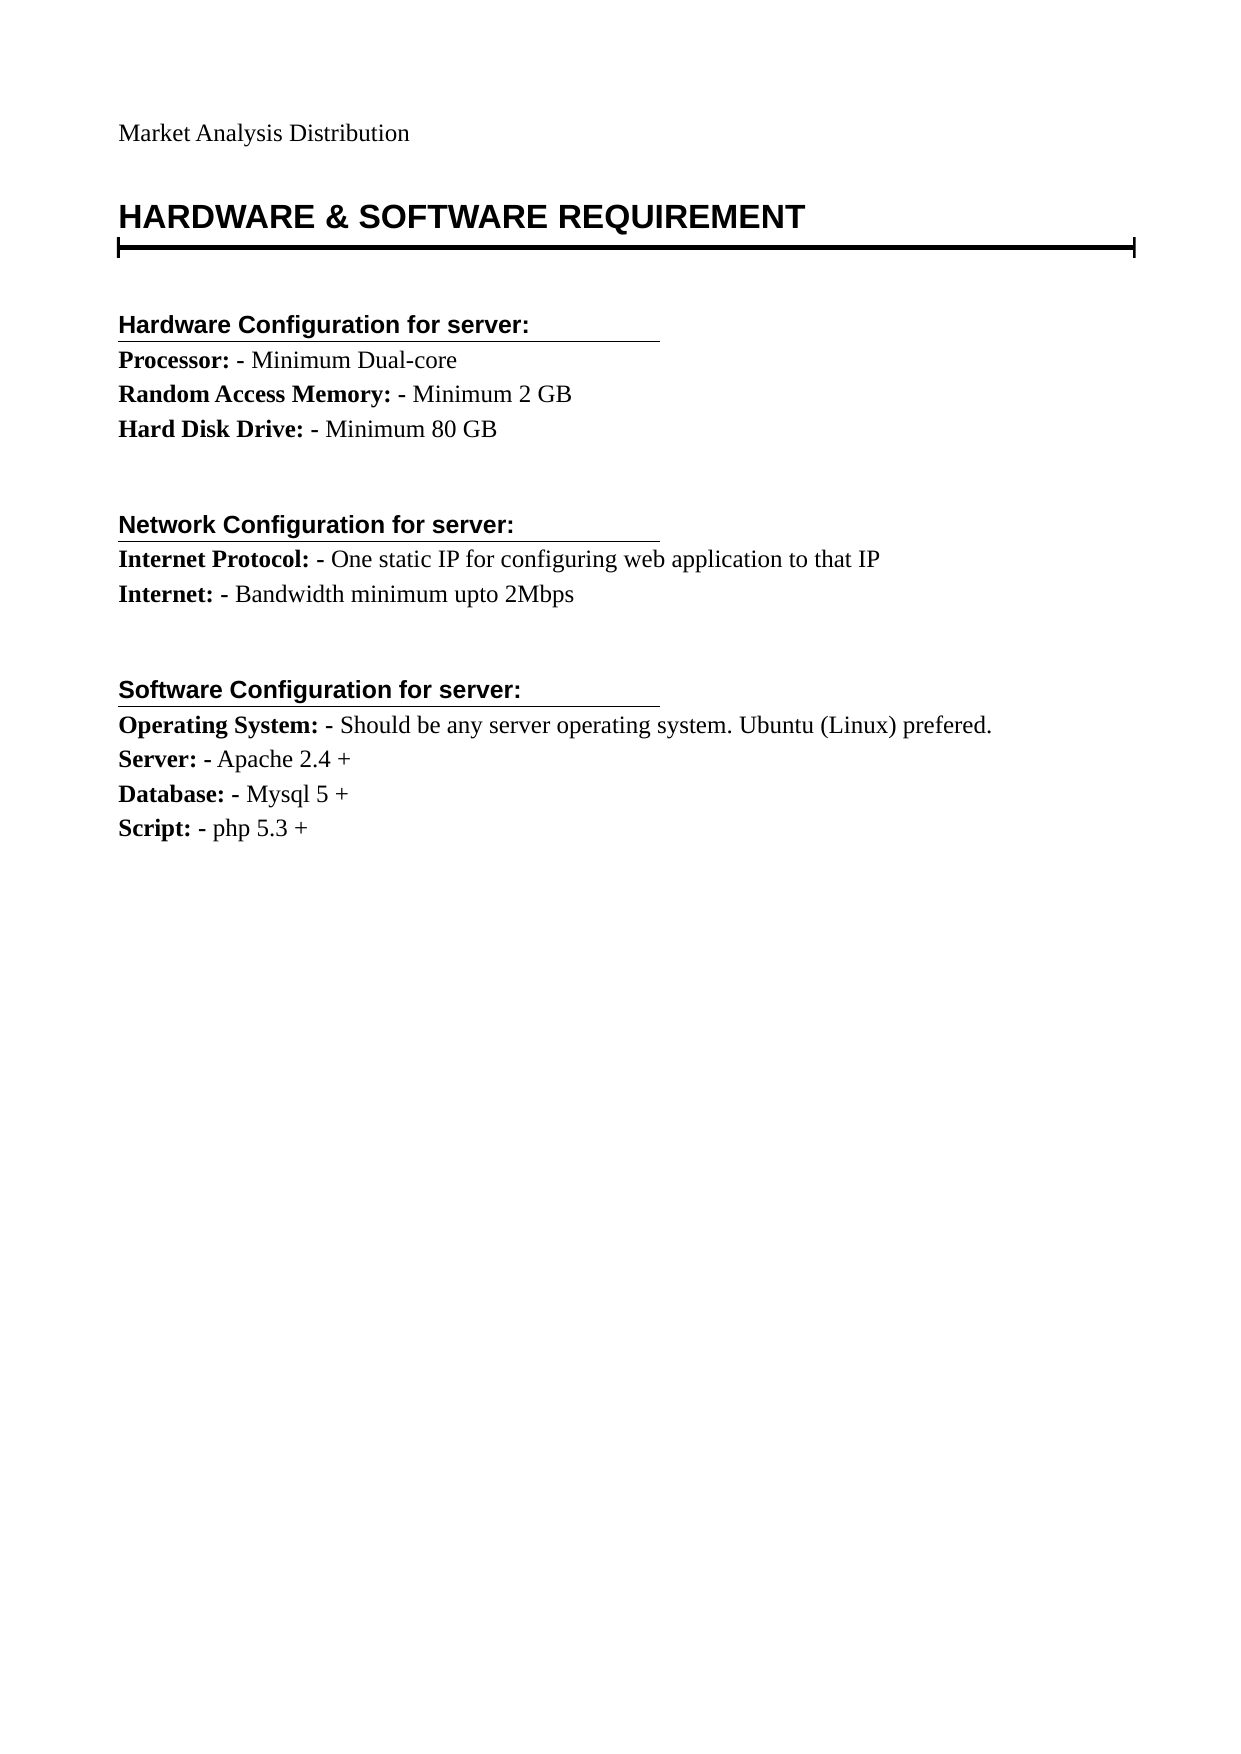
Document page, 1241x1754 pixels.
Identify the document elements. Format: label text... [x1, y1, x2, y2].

subtitle Network Configuration for server: [118, 510, 1122, 538]
text Internet Protocol: - One static IP for configuring web application to that IP Internet: - Bandwidth minimum upto 2Mbps [118, 544, 1122, 642]
subtitle Hardware Configuration for server: [118, 310, 1122, 338]
text Operating System: - Should be any server operating system. Ubuntu (Linux) prefered. Server: - Apache 2.4 + Database: - Mysql 5 + Script: - php 5.3 + [118, 710, 1122, 911]
subtitle HARDWARE & SOFTWARE REQUIREMENT [118, 197, 1122, 236]
text Processor: - Minimum Dual-core Random Access Memory: - Minimum 2 GB Hard Disk Drive: - Minimum 80 GB [118, 345, 1122, 477]
subtitle Software Configuration for server: [118, 675, 1122, 703]
